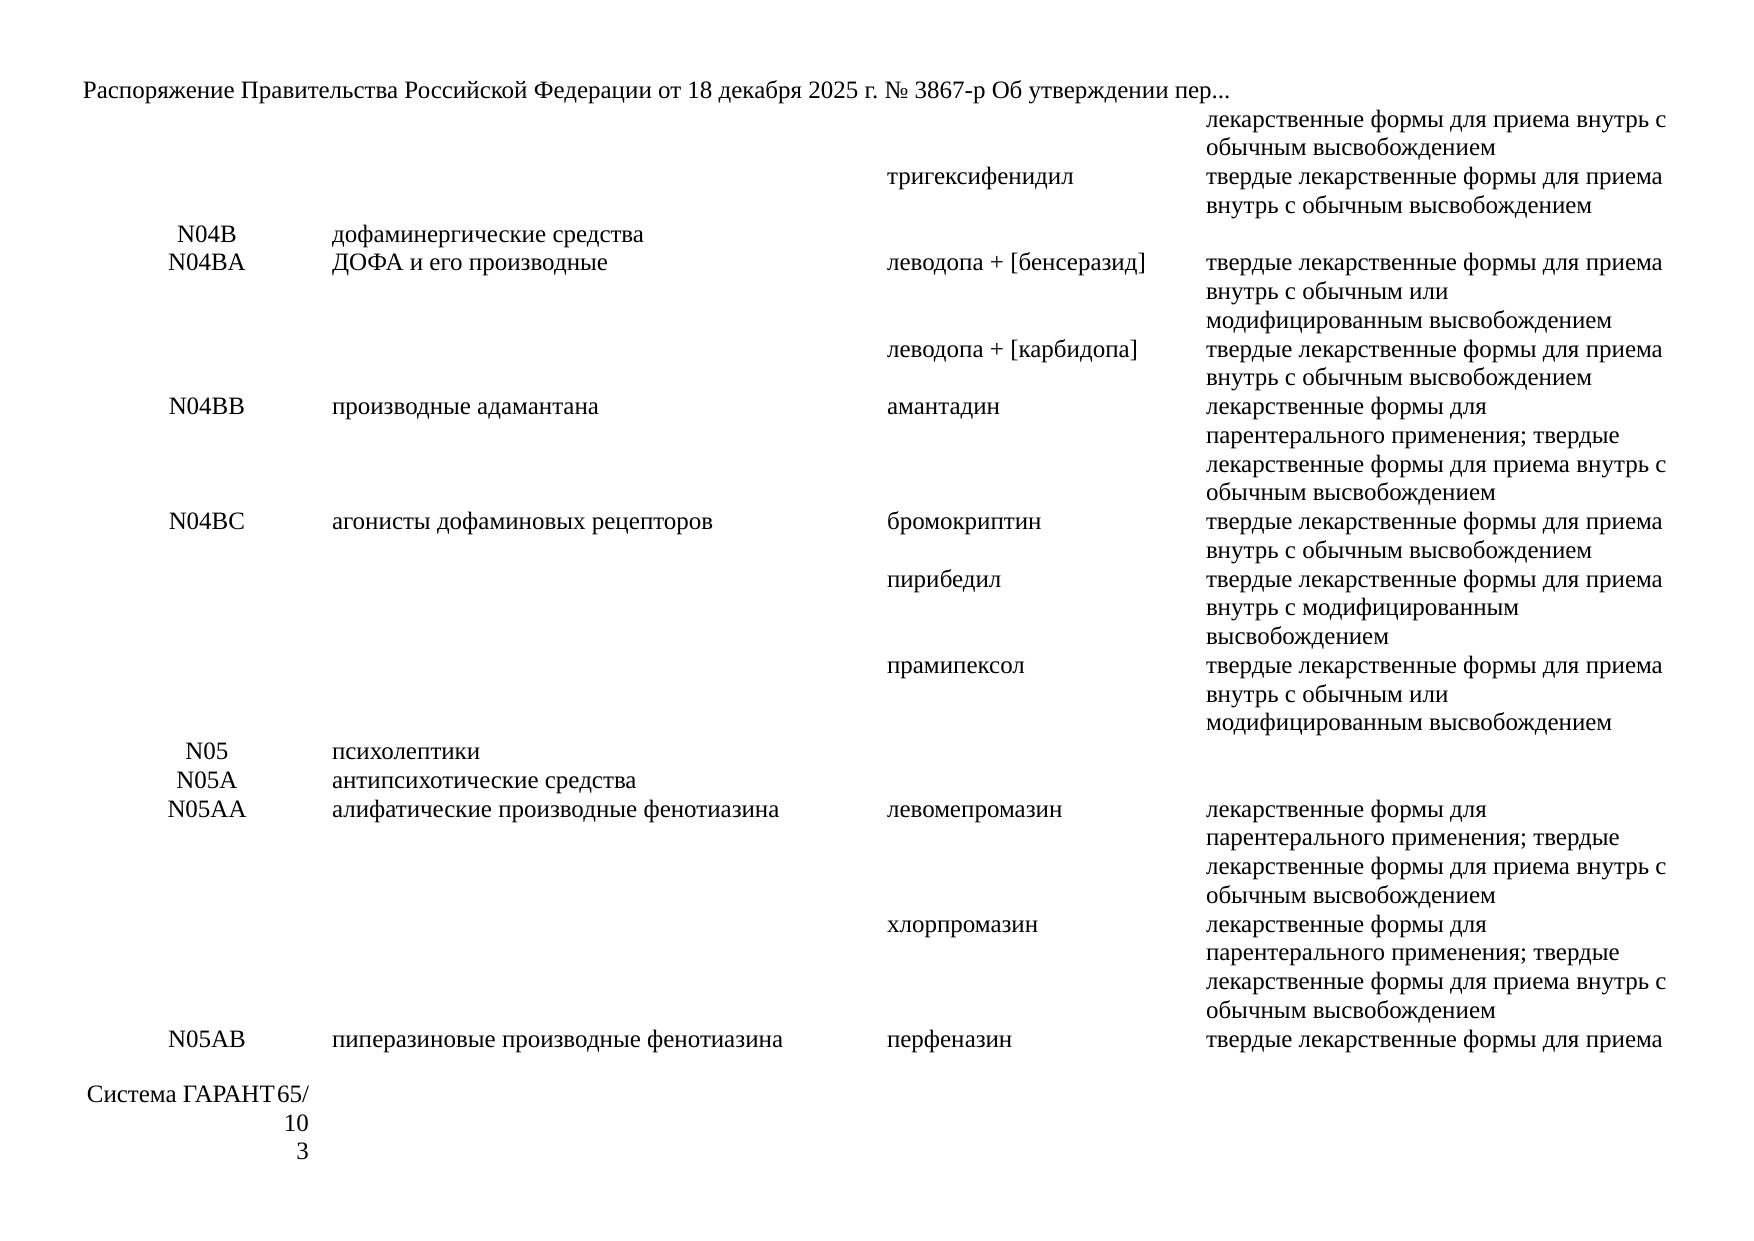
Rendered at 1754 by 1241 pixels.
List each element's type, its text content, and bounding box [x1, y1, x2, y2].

table_cell леводопа + [бенсеразид] [886, 248, 1205, 334]
table_cell [331, 161, 886, 219]
table_cell [331, 104, 886, 161]
table_cell [886, 104, 1205, 161]
table_cell лекарственные формы для приема внутрь с обычным высвобождением [1205, 104, 1671, 161]
table_cell N04BC [83, 506, 331, 564]
table_cell [331, 334, 886, 391]
table_cell N04BB [83, 391, 331, 506]
table_cell N04BA [83, 248, 331, 334]
table_cell [83, 161, 331, 219]
table_cell [331, 909, 886, 1024]
table_cell перфеназин [886, 1024, 1205, 1052]
table_cell N05A [83, 765, 331, 794]
table_cell твердые лекарственные формы для приема [1205, 1024, 1671, 1052]
table_cell N05AA [83, 794, 331, 909]
table_cell хлорпромазин [886, 909, 1205, 1024]
table_cell твердые лекарственные формы для приема внутрь с обычным высвобождением [1205, 334, 1671, 391]
table_cell [331, 564, 886, 650]
table_cell тригексифенидил [886, 161, 1205, 219]
table_cell пиперазиновые производные фенотиазина [331, 1024, 886, 1052]
table_cell амантадин [886, 391, 1205, 506]
table_cell [1205, 765, 1671, 794]
table_cell ДОФА и его производные [331, 248, 886, 334]
table_cell твердые лекарственные формы для приема внутрь с обычным высвобождением [1205, 161, 1671, 219]
table_cell лекарственные формы для парентерального применения; твердые лекарственные формы для приема внутрь с обычным высвобождением [1205, 794, 1671, 909]
table_cell антипсихотические средства [331, 765, 886, 794]
table_cell твердые лекарственные формы для приема внутрь с обычным или модифицированным высвобождением [1205, 650, 1671, 736]
table_cell леводопа + [карбидопа] [886, 334, 1205, 391]
table_cell [331, 650, 886, 736]
table_cell левомепромазин [886, 794, 1205, 909]
table_cell [1205, 736, 1671, 765]
table_cell прамипексол [886, 650, 1205, 736]
table_cell [886, 765, 1205, 794]
table_cell лекарственные формы для парентерального применения; твердые лекарственные формы для приема внутрь с обычным высвобождением [1205, 391, 1671, 506]
table_cell агонисты дофаминовых рецепторов [331, 506, 886, 564]
table_cell твердые лекарственные формы для приема внутрь с обычным высвобождением [1205, 506, 1671, 564]
table_cell N05AB [83, 1024, 331, 1052]
table_cell твердые лекарственные формы для приема внутрь с модифицированным высвобождением [1205, 564, 1671, 650]
table_cell [1205, 219, 1671, 247]
table_cell алифатические производные фенотиазина [331, 794, 886, 909]
table_cell N04B [83, 219, 331, 247]
table_cell [886, 219, 1205, 247]
table_cell бромокриптин [886, 506, 1205, 564]
table_cell [886, 736, 1205, 765]
table_cell [83, 909, 331, 1024]
table_cell пирибедил [886, 564, 1205, 650]
table_cell психолептики [331, 736, 886, 765]
table_cell [83, 650, 331, 736]
table_cell [83, 564, 331, 650]
table_cell [83, 334, 331, 391]
table_cell лекарственные формы для парентерального применения; твердые лекарственные формы для приема внутрь с обычным высвобождением [1205, 909, 1671, 1024]
table_cell N05 [83, 736, 331, 765]
table_cell производные адамантана [331, 391, 886, 506]
table_cell [83, 104, 331, 161]
table_cell твердые лекарственные формы для приема внутрь с обычным или модифицированным высвобождением [1205, 248, 1671, 334]
table_cell дофаминергические средства [331, 219, 886, 247]
